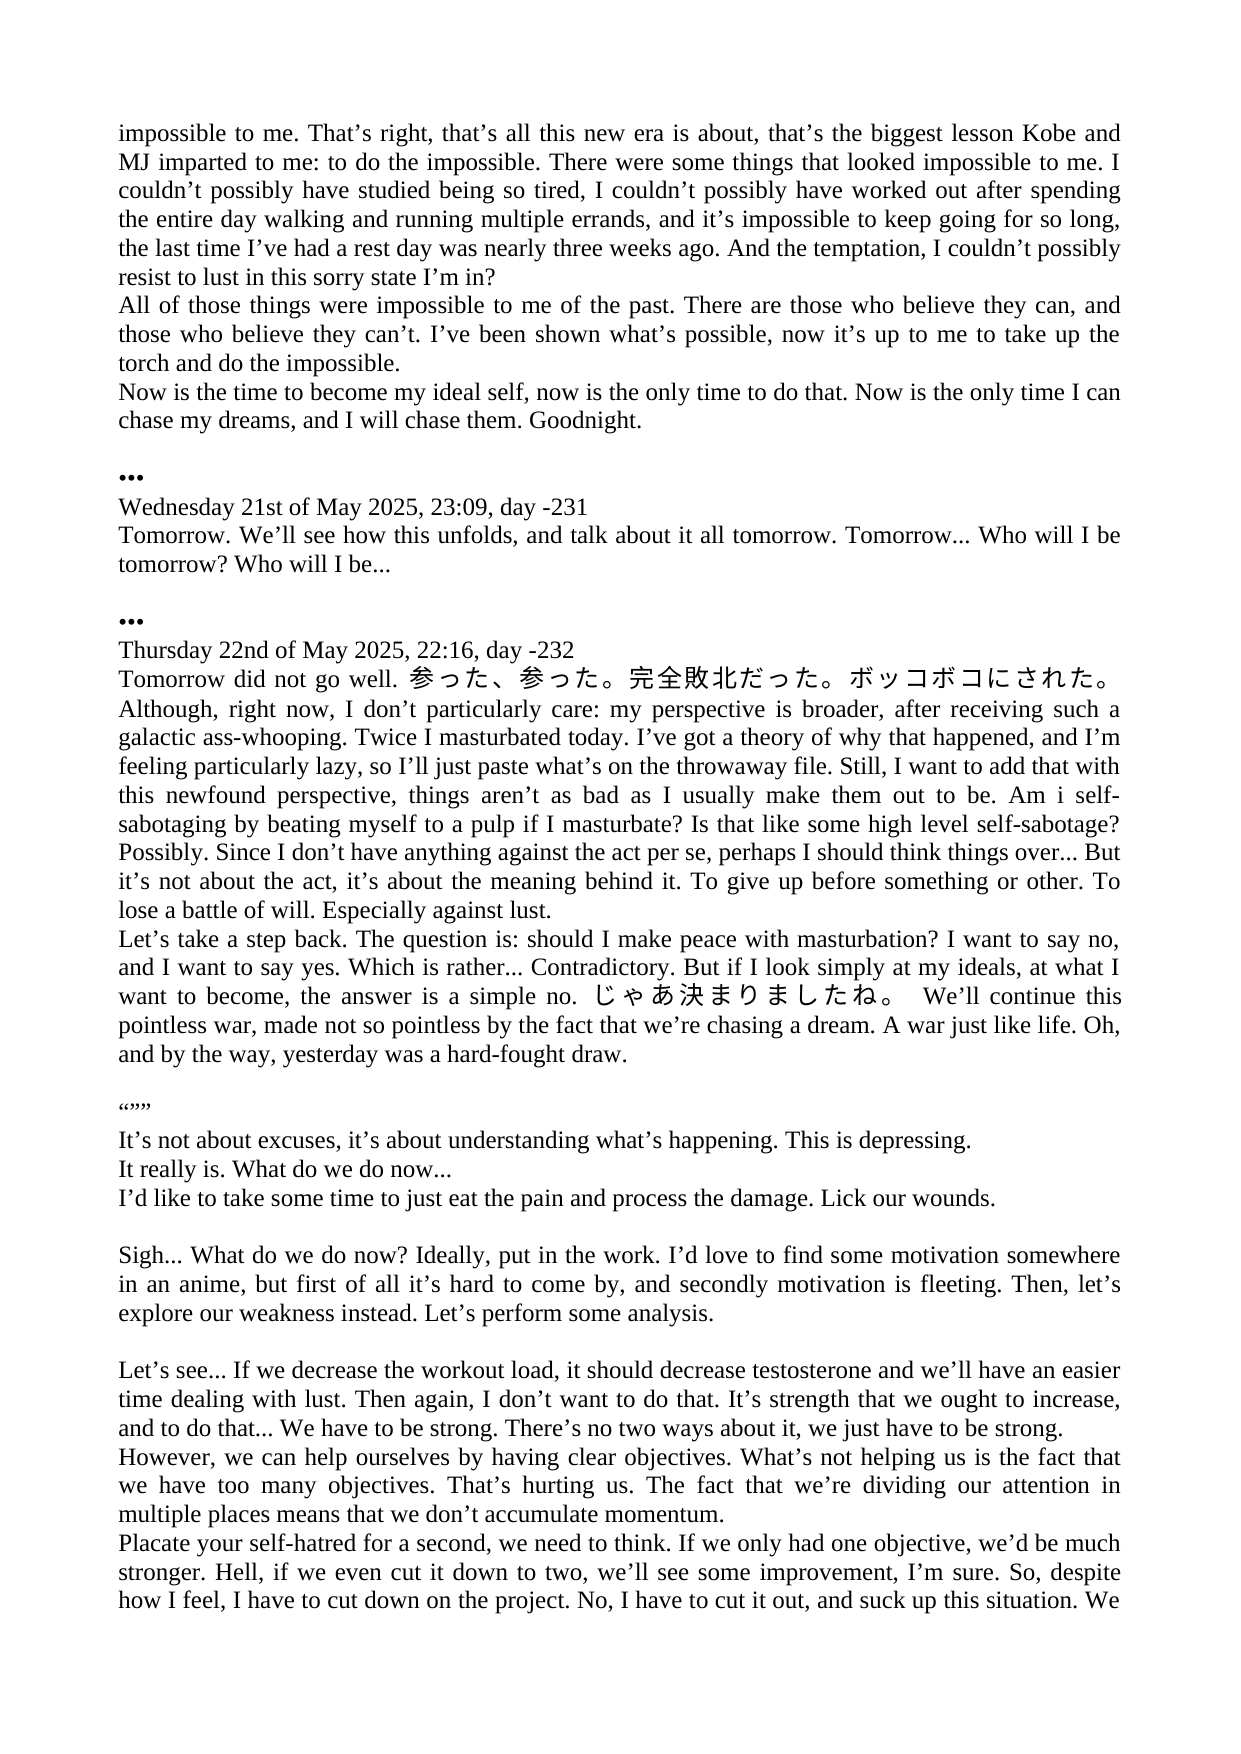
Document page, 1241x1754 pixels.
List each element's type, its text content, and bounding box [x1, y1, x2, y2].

text It really is. What do we do now... [118, 1154, 1122, 1183]
text Thursday 22nd of May 2025, 22:16, day -232 [118, 636, 1122, 664]
text Tomorrow did not go well. 参った、参った。完全敗北だった。ボッコボコにされた。 Although, right now, I don’t particularly care: my perspective is broader, after receiving such a galactic ass-whooping. Twice I masturbated today. I’ve got a theory of why that happened, and I’m feeling particularly lazy, so I’ll just paste what’s on the throwaway file. Still, I want to add that with this newfound perspective, things aren’t as bad as I usually make them out to be. Am i self-sabotaging by beating myself to a pulp if I masturbate? Is that like some high level self-sabotage? Possibly. Since I don’t have anything against the act per se, perhaps I should think things over... But it’s not about the act, it’s about the meaning behind it. To give up before something or other. To lose a battle of will. Especially against lust. [118, 664, 1122, 924]
text impossible to me. That’s right, that’s all this new era is about, that’s the biggest lesson Kobe and MJ imparted to me: to do the impossible. There were some things that looked impossible to me. I couldn’t possibly have studied being so tired, I couldn’t possibly have worked out after spending the entire day walking and running multiple errands, and it’s impossible to keep going for so long, the last time I’ve had a rest day was nearly three weeks ago. And the temptation, I couldn’t possibly resist to lust in this sorry state I’m in? [118, 118, 1122, 291]
text I’d like to take some time to just eat the pain and process the damage. Lick our wounds. [118, 1183, 1122, 1212]
text Sigh... What do we do now? Ideally, put in the work. I’d love to find some motivation somewhere in an anime, but first of all it’s hard to come by, and secondly motivation is fleeting. Then, let’s explore our weakness instead. Let’s perform some analysis. [118, 1240, 1122, 1327]
text It’s not about excuses, it’s about understanding what’s happening. This is depressing. [118, 1125, 1122, 1154]
text Tomorrow. We’ll see how this unfolds, and talk about it all tomorrow. Tomorrow... Who will I be tomorrow? Who will I be... [118, 521, 1122, 578]
text Let’s see... If we decrease the workout load, it should decrease testosterone and we’ll have an easier time dealing with lust. Then again, I don’t want to do that. It’s strength that we ought to increase, and to do that... We have to be strong. There’s no two ways about it, we just have to be strong. [118, 1355, 1122, 1442]
text Placate your self-hatred for a second, we need to think. If we only had one objective, we’d be much stronger. Hell, if we even cut it down to two, we’ll see some improvement, I’m sure. So, despite how I feel, I have to cut down on the project. No, I have to cut it out, and suck up this situation. We [118, 1528, 1122, 1614]
text Wednesday 21st of May 2025, 23:09, day -231 [118, 492, 1122, 521]
text Let’s take a step back. The question is: should I make peace with masturbation? I want to say no, and I want to say yes. Which is rather... Contradictory. But if I look simply at my ideals, at what I want to become, the answer is a simple no. じゃあ決まりましたね。 We’ll continue this pointless war, made not so pointless by the fact that we’re chasing a dream. A war just like life. Oh, and by the way, yesterday was a hard-fought draw. [118, 924, 1122, 1068]
text All of those things were impossible to me of the past. There are those who believe they can, and those who believe they can’t. I’ve been shown what’s possible, now it’s up to me to take up the torch and do the impossible. [118, 291, 1122, 377]
text ••• [118, 607, 1122, 636]
text “”” [118, 1097, 1122, 1125]
text ••• [118, 463, 1122, 492]
text However, we can help ourselves by having clear objectives. What’s not helping us is the fact that we have too many objectives. That’s hurting us. The fact that we’re dividing our attention in multiple places means that we don’t accumulate momentum. [118, 1442, 1122, 1528]
text Now is the time to become my ideal self, now is the only time to do that. Now is the only time I can chase my dreams, and I will chase them. Goodnight. [118, 377, 1122, 434]
